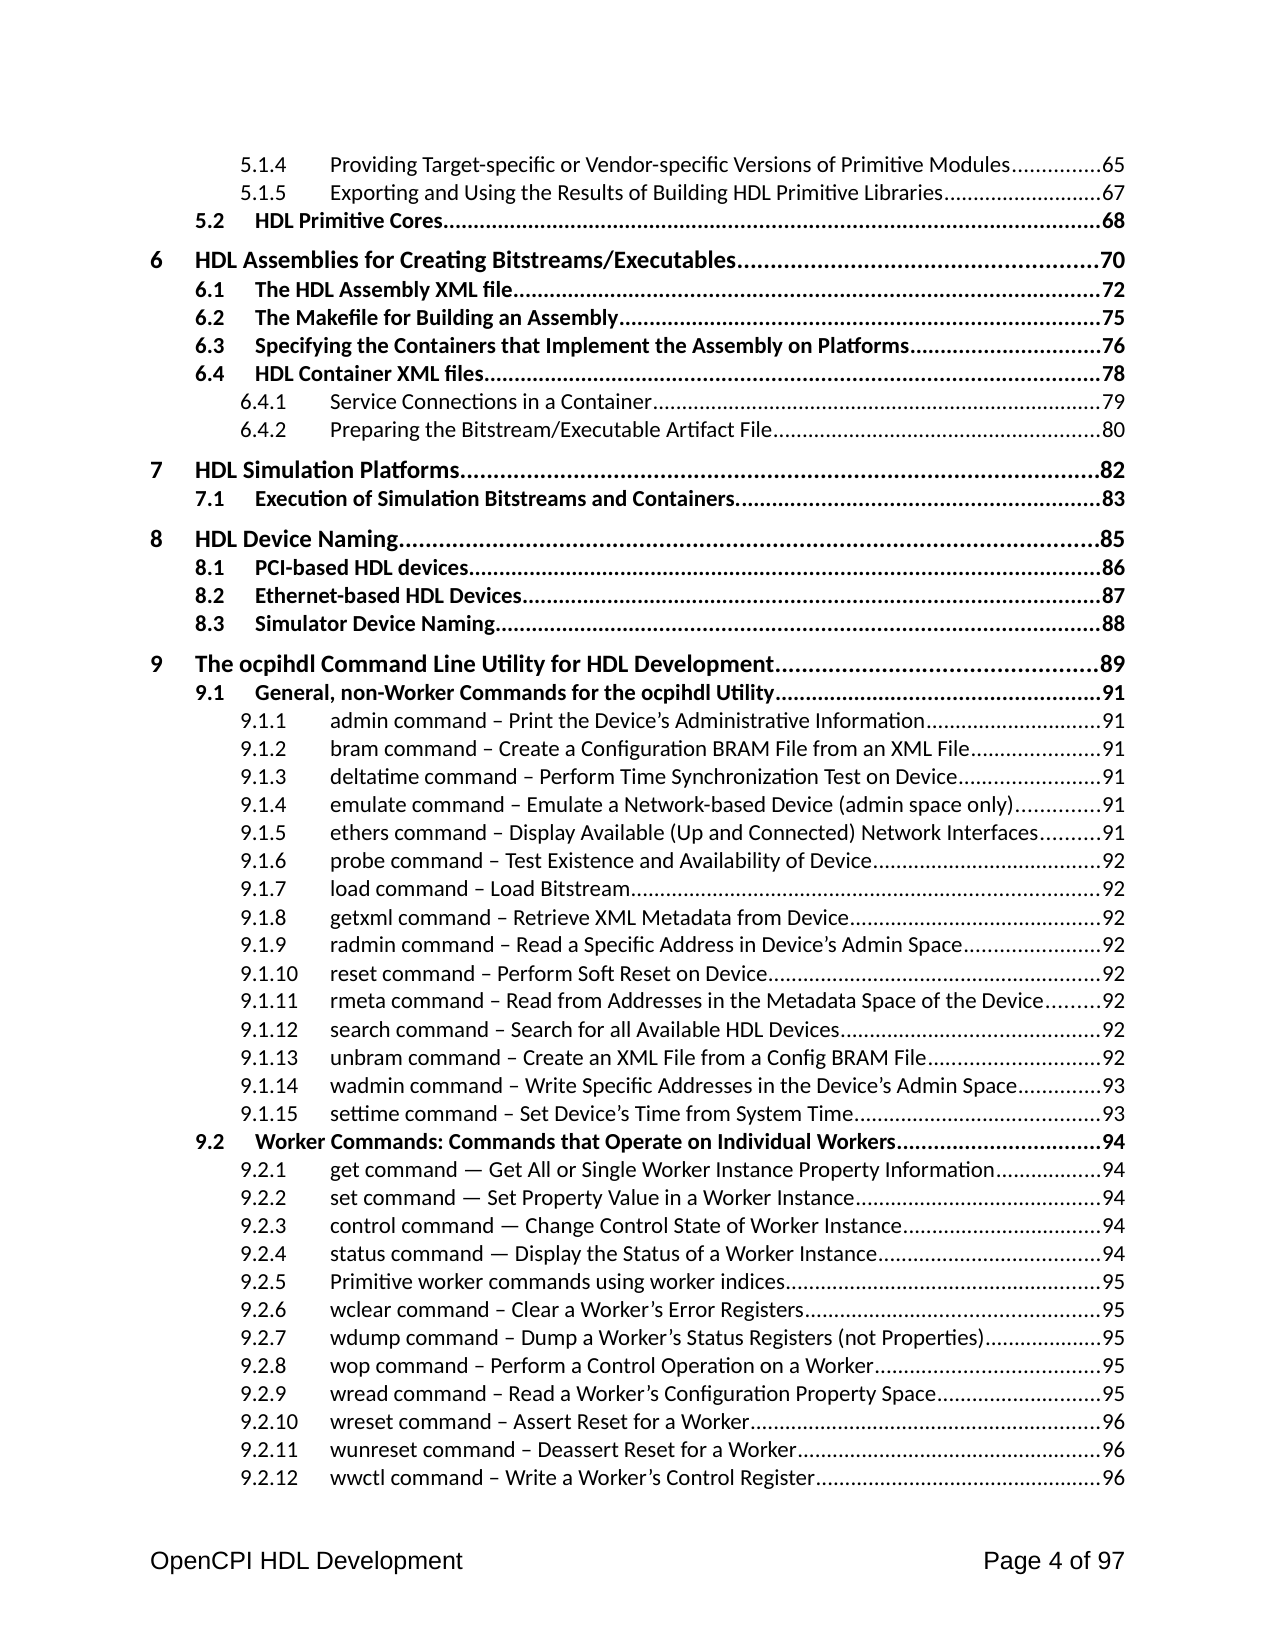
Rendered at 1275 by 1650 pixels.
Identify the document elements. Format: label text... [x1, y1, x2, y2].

text 6.1 The HDL Assembly XML file 72 [175, 275, 1125, 303]
text 9.1.2 bram command – Create a Configuration BRAM File from an XML File 91 [200, 734, 1125, 762]
text 9.1.4 emulate command – Emulate a Network-based Device (admin space only) 91 [200, 791, 1125, 818]
text 9.1.5 ethers command – Display Available (Up and Connected) Network Interfaces 91 [200, 818, 1125, 847]
text 9.2.1 get command — Get All or Single Worker Instance Property Information 94 [200, 1155, 1125, 1183]
text 8.1 PCI-based HDL devices 86 [175, 553, 1125, 581]
text 6.3 Specifying the Containers that Implement the Assembly on Platforms 76 [175, 331, 1125, 359]
text 9.2.5 Primitive worker commands using worker indices 95 [200, 1267, 1125, 1295]
text 5.1.5 Exporting and Using the Results of Building HDL Primitive Libraries 67 [200, 178, 1125, 206]
text 9.2 Worker Commands: Commands that Operate on Individual Workers 94 [175, 1127, 1125, 1155]
text 6.4.1 Service Connections in a Container 79 [200, 387, 1125, 415]
text 6.4.2 Preparing the Bitstream/Executable Artifact File 80 [200, 415, 1125, 443]
text 8 HDL Device Naming 85 [150, 523, 1125, 553]
text 9.1.7 load command – Load Bitstream 92 [200, 874, 1125, 903]
text 9.1.3 deltatime command – Perform Time Synchronization Test on Device 91 [200, 762, 1125, 791]
text 9.2.12 wwctl command – Write a Worker’s Control Register 96 [200, 1463, 1125, 1491]
text 9.2.2 set command — Set Property Value in a Worker Instance 94 [200, 1183, 1125, 1211]
text 9.1.8 getxml command – Retrieve XML Metadata from Device 92 [200, 903, 1125, 931]
text 9.1.14 wadmin command – Write Specific Addresses in the Device’s Admin Space 93 [200, 1071, 1125, 1099]
text 9.1.11 rmeta command – Read from Addresses in the Metadata Space of the Device 92 [200, 987, 1125, 1015]
text 9.1.15 settime command – Set Device’s Time from System Time 93 [200, 1099, 1125, 1127]
text 9.1.6 probe command – Test Existence and Availability of Device 92 [200, 847, 1125, 874]
text 9.2.3 control command — Change Control State of Worker Instance 94 [200, 1211, 1125, 1239]
text 6 HDL Assemblies for Creating Bitstreams/Executables 70 [150, 244, 1125, 275]
text 5.1.4 Providing Target-specific or Vendor-specific Versions of Primitive Modules 65 [200, 150, 1125, 178]
text 9.2.10 wreset command – Assert Reset for a Worker 96 [200, 1407, 1125, 1435]
text 8.3 Simulator Device Naming 88 [175, 609, 1125, 637]
text 9.2.11 wunreset command – Deassert Reset for a Worker 96 [200, 1435, 1125, 1463]
text 7.1 Execution of Simulation Bitstreams and Containers. 83 [175, 484, 1125, 512]
text 6.4 HDL Container XML files 78 [175, 359, 1125, 387]
text 7 HDL Simulation Platforms 82 [150, 454, 1125, 484]
text 9.1.12 search command – Search for all Available HDL Devices 92 [200, 1015, 1125, 1043]
text 9 The ocpihdl Command Line Utility for HDL Development 89 [150, 648, 1125, 678]
text 9.2.6 wclear command – Clear a Worker’s Error Registers 95 [200, 1295, 1125, 1323]
text 9.2.9 wread command – Read a Worker’s Configuration Property Space 95 [200, 1379, 1125, 1407]
text 9.1.10 reset command – Perform Soft Reset on Device 92 [200, 959, 1125, 987]
text 9.2.7 wdump command – Dump a Worker’s Status Registers (not Properties) 95 [200, 1323, 1125, 1351]
text 9.1.1 admin command – Print the Device’s Administrative Information 91 [200, 706, 1125, 734]
text 9.1.13 unbram command – Create an XML File from a Config BRAM File 92 [200, 1043, 1125, 1071]
text 5.2 HDL Primitive Cores 68 [175, 206, 1125, 234]
text 6.2 The Makefile for Building an Assembly 75 [175, 303, 1125, 331]
text 9.1 General, non-Worker Commands for the ocpihdl Utility 91 [175, 678, 1125, 706]
text 9.2.8 wop command – Perform a Control Operation on a Worker 95 [200, 1351, 1125, 1379]
text 8.2 Ethernet-based HDL Devices 87 [175, 581, 1125, 609]
text 9.2.4 status command — Display the Status of a Worker Instance 94 [200, 1239, 1125, 1267]
text 9.1.9 radmin command – Read a Specific Address in Device’s Admin Space 92 [200, 931, 1125, 959]
